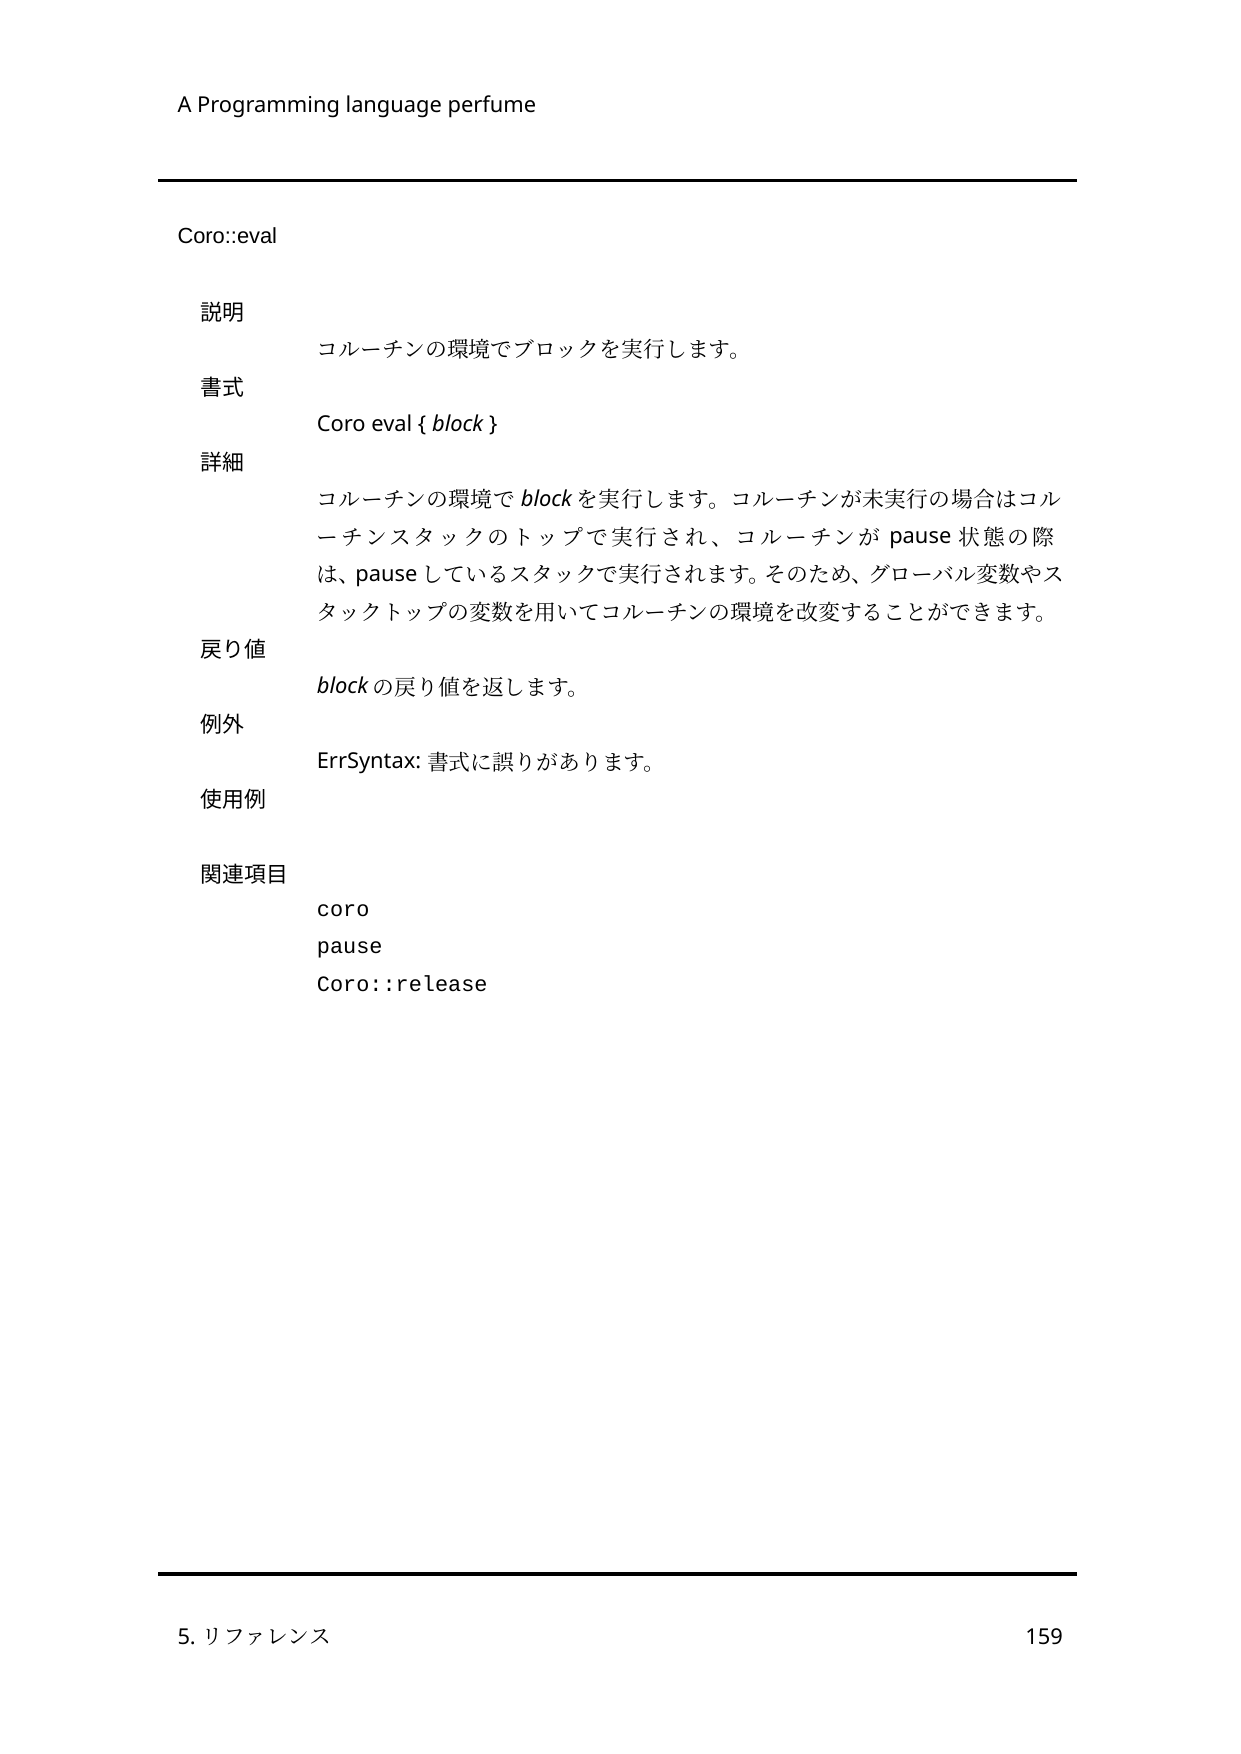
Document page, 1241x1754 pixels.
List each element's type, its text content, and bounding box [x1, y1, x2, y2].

table_header 説明 [200, 292, 317, 367]
subtitle Coro::eval [177, 217, 1063, 254]
table_cell [317, 779, 1063, 854]
table_cell 書式 [200, 367, 317, 442]
table_cell コルーチンの環境でblockを実行します。コルーチンが未実行の場合はコルーチンスタックのトップで実行され、コルーチンがpause状態の際は、pauseしているスタックで実行されます。そのため、グローバル変数やスタックトップの変数を用いてコルーチンの環境を改変することができます。 [317, 442, 1063, 629]
table_cell Coro eval { block } [317, 367, 1063, 442]
table_cell ErrSyntax: 書式に誤りがあります。 [317, 704, 1063, 779]
table_header コルーチンの環境でブロックを実行します。 [317, 292, 1063, 367]
table_cell 例外 [200, 704, 317, 779]
table_cell coro pause Coro::release [317, 854, 1063, 1004]
table_cell 詳細 [200, 442, 317, 629]
table_cell 戻り値 [200, 629, 317, 704]
table_cell 関連項目 [200, 854, 317, 1004]
table_cell blockの戻り値を返します。 [317, 629, 1063, 704]
table_cell 使用例 [200, 779, 317, 854]
